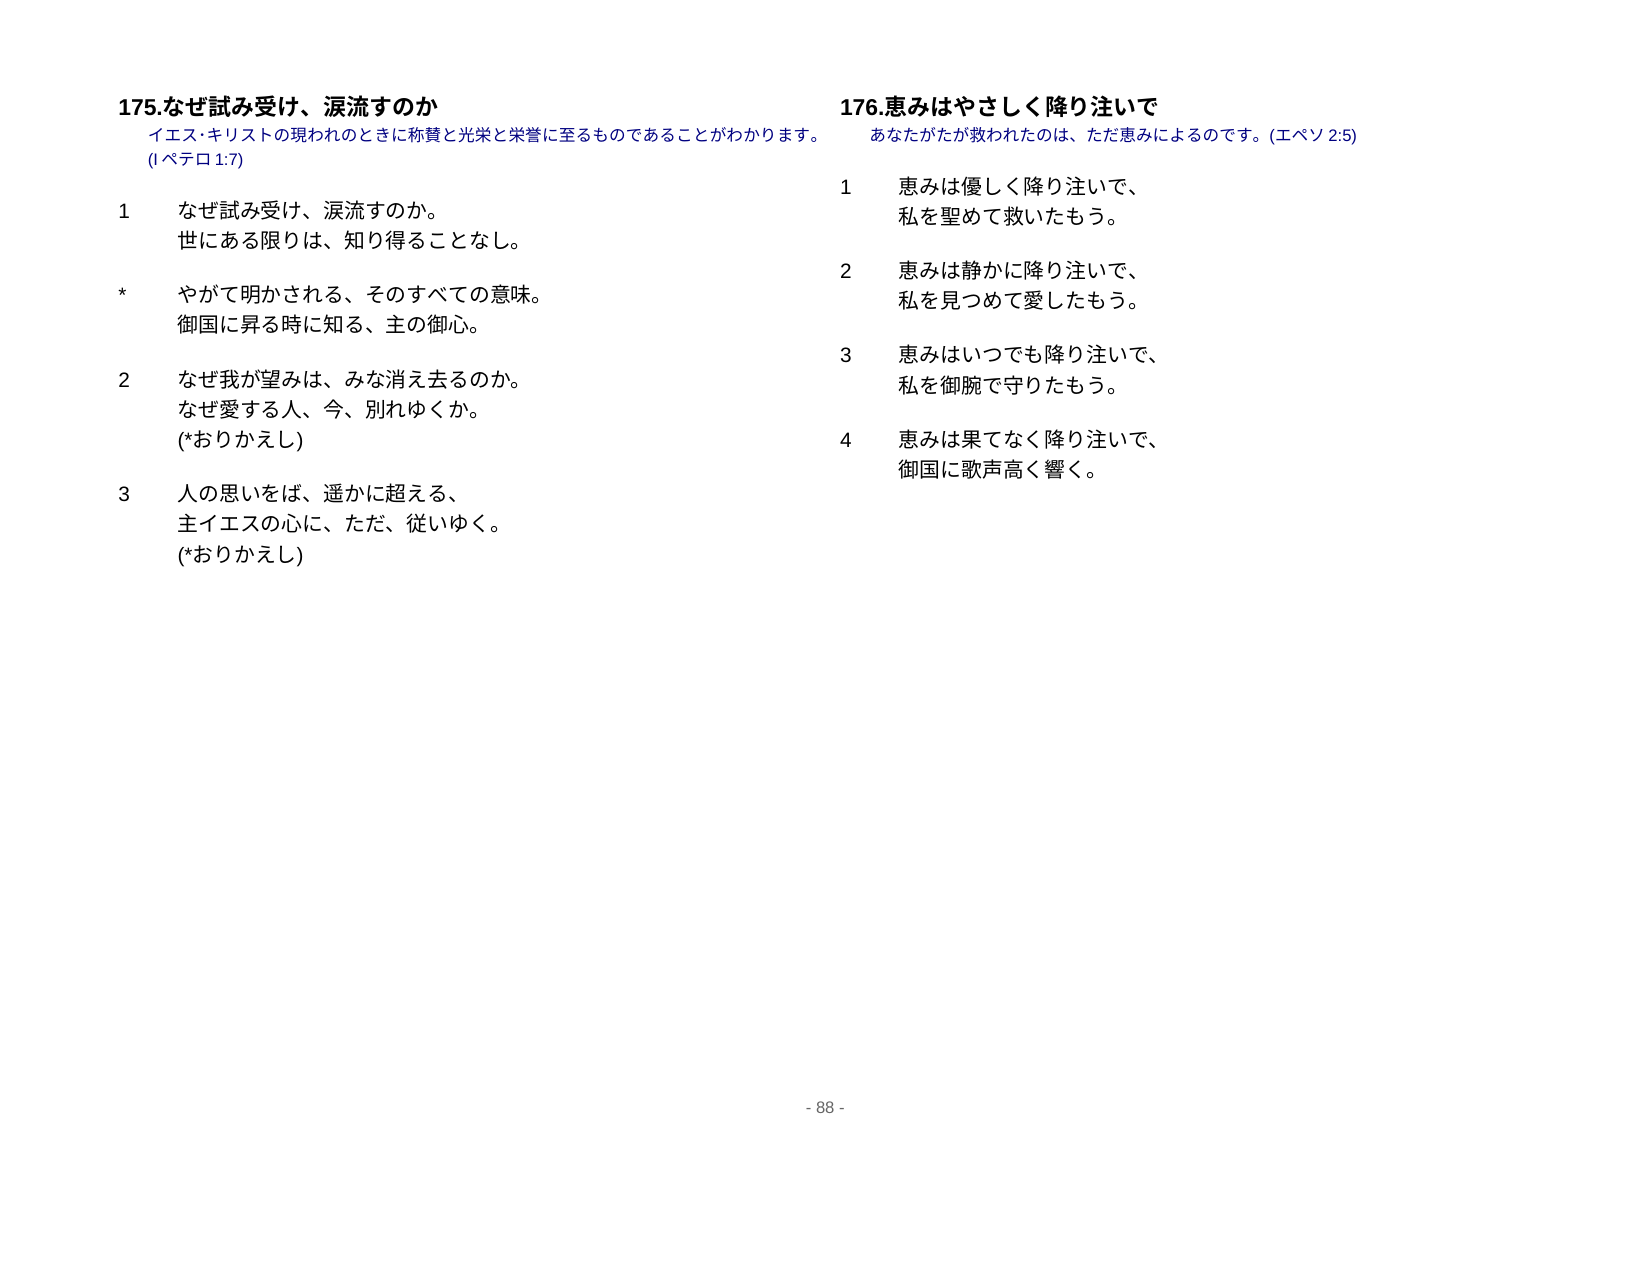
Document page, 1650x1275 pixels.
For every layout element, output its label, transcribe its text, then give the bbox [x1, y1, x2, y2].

text 主イエスの心に、ただ、従いゆく。 [118, 508, 810, 538]
text 私を見つめて愛したもう。 [840, 284, 1532, 315]
text あなたがたが救われたのは、ただ恵みによるのです。(エペソ2:5) [869, 122, 1532, 146]
text 4 恵みは果てなく降り注いで、 [840, 423, 1532, 453]
text 2 なぜ我が望みは、みな消え去るのか。 [118, 363, 810, 393]
text 3 人の思いをば、遥かに超える、 [118, 477, 810, 508]
title 175.なぜ試み受け、涙流すのか [118, 88, 810, 122]
text 2 恵みは静かに降り注いで、 [840, 254, 1532, 284]
text 御国に昇る時に知る、主の御心。 [118, 309, 810, 339]
text イエス･キリストの現われのときに称賛と光栄と栄誉に至るものであることがわかります。(Iペテロ1:7) [148, 122, 810, 170]
text 私を聖めて救いたもう。 [840, 200, 1532, 230]
text 御国に歌声高く響く。 [840, 453, 1532, 483]
text 3 恵みはいつでも降り注いで、 [840, 339, 1532, 369]
title 176.恵みはやさしく降り注いで [840, 88, 1532, 122]
text (*おりかえし) [118, 538, 810, 568]
text * やがて明かされる、そのすべての意味。 [118, 278, 810, 309]
text 1 なぜ試み受け、涙流すのか。 [118, 194, 810, 224]
text (*おりかえし) [118, 423, 810, 453]
text 世にある限りは、知り得ることなし。 [118, 224, 810, 254]
text 私を御腕で守りたもう。 [840, 369, 1532, 399]
text なぜ愛する人、今、別れゆくか。 [118, 393, 810, 423]
text 1 恵みは優しく降り注いで、 [840, 170, 1532, 200]
